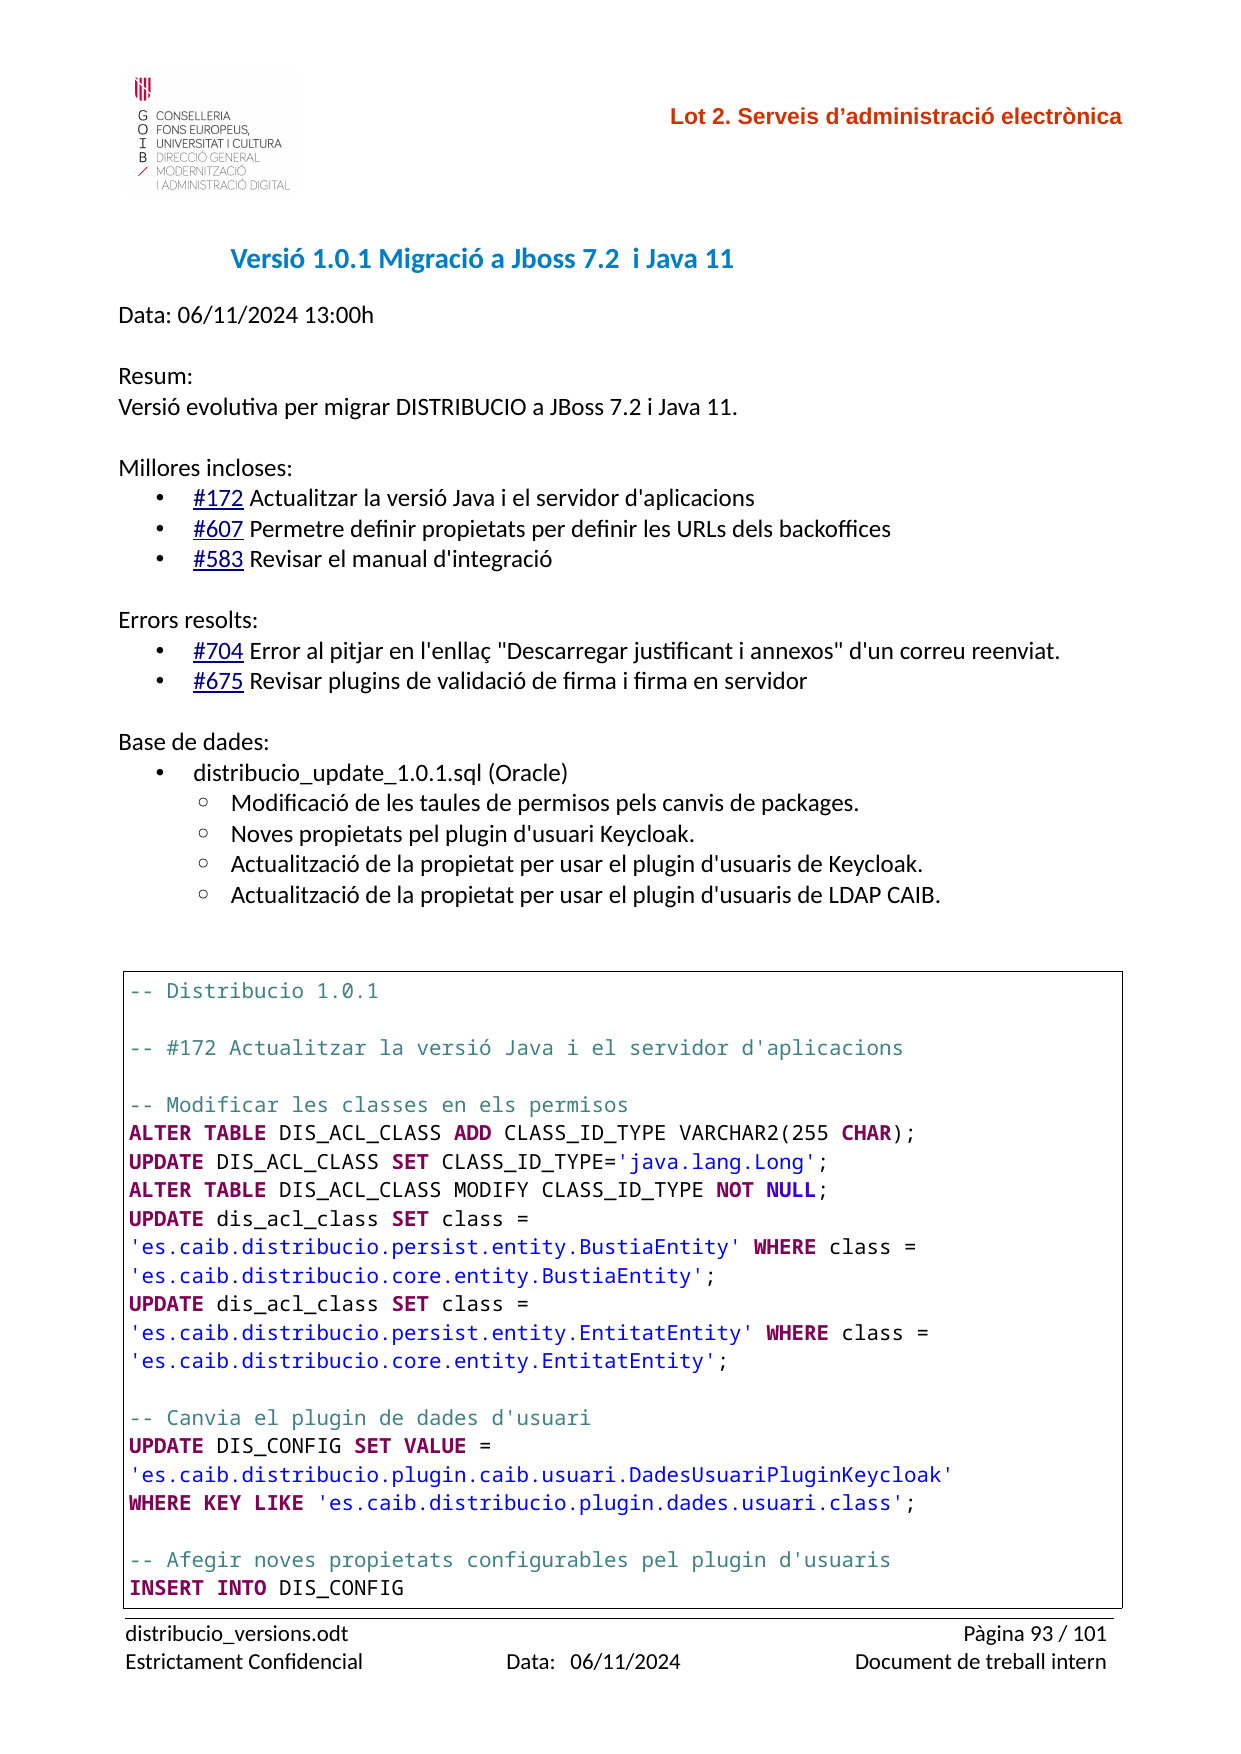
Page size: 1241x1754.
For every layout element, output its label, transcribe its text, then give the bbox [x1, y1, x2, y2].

list Noves propietats pel plugin d'usuari Keycloak. [193, 818, 1122, 848]
table_header -- Distribucio 1.0.1 -- #172 Actualitzar la versió Java i el servidor d'aplicacions -- Modificar les classes en els permisos ALTER TABLE DIS_ACL_CLASS ADD CLASS_ID_TYPE VARCHAR2(255 CHAR); UPDATE DIS_ACL_CLASS SET CLASS_ID_TYPE='java.lang.Long'; ALTER TABLE DIS_ACL_CLASS MODIFY CLASS_ID_TYPE NOT NULL; UPDATE dis_acl_class SET class = 'es.caib.distribucio.persist.entity.BustiaEntity' WHERE class = 'es.caib.distribucio.core.entity.BustiaEntity'; UPDATE dis_acl_class SET class = 'es.caib.distribucio.persist.entity.EntitatEntity' WHERE class = 'es.caib.distribucio.core.entity.EntitatEntity'; -- Canvia el plugin de dades d'usuari UPDATE DIS_CONFIG SET VALUE = 'es.caib.distribucio.plugin.caib.usuari.DadesUsuariPluginKeycloak' WHERE KEY LIKE 'es.caib.distribucio.plugin.dades.usuari.class'; -- Afegir noves propietats configurables pel plugin d'usuaris INSERT INTO DIS_CONFIG [124, 972, 1122, 1608]
text Millores incloses: [118, 452, 1122, 482]
text Errors resolts: [118, 604, 1122, 635]
list Modificació de les taules de permisos pels canvis de packages. [193, 787, 1122, 818]
list #172 Actualitzar la versió Java i el servidor d'aplicacions [156, 482, 1122, 513]
picture [126, 70, 299, 197]
subtitle Versió 1.0.1 Migració a Jboss 7.2 i Java 11 [153, 240, 1122, 275]
list Actualització de la propietat per usar el plugin d'usuaris de LDAP CAIB. [193, 879, 1122, 909]
list #583 Revisar el manual d'integració [156, 543, 1122, 574]
text Versió evolutiva per migrar DISTRIBUCIO a JBoss 7.2 i Java 11. [118, 391, 1122, 421]
text Base de dades: [118, 726, 1122, 757]
text Data: 06/11/2024 13:00h [118, 299, 1122, 329]
list #704 Error al pitjar en l'enllaç "Descarregar justificant i annexos" d'un correu reenviat. [156, 635, 1122, 665]
list #675 Revisar plugins de validació de firma i firma en servidor [156, 665, 1122, 696]
list Actualització de la propietat per usar el plugin d'usuaris de Keycloak. [193, 848, 1122, 879]
text Resum: [118, 360, 1122, 391]
list #607 Permetre definir propietats per definir les URLs dels backoffices [156, 513, 1122, 543]
list distribucio_update_1.0.1.sql (Oracle) [156, 757, 1122, 787]
